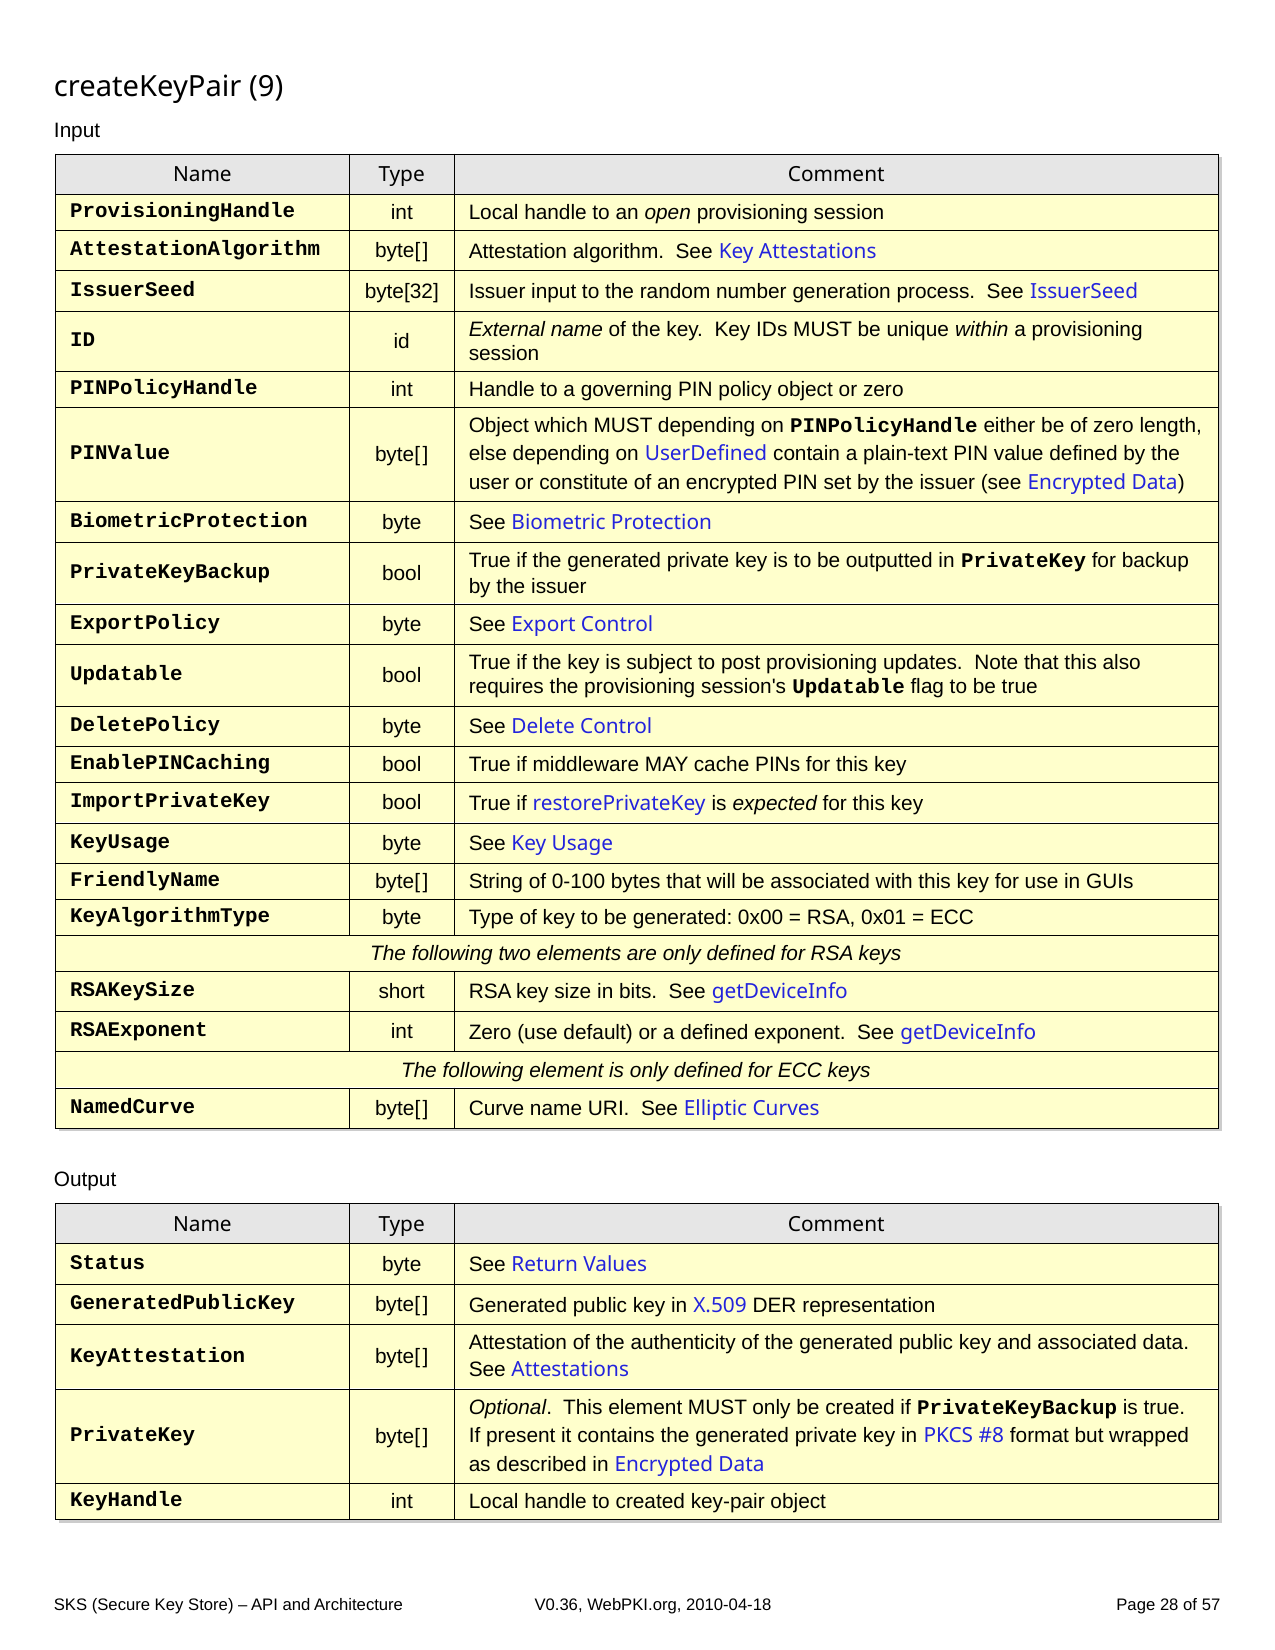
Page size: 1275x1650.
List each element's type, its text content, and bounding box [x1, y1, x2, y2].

table_cell True if middleware MAY cache PINs for this key [455, 747, 1218, 782]
table_cell Handle to a governing PIN policy object or zero [455, 372, 1218, 407]
table_cell byte [350, 900, 454, 935]
table_cell byte⁮[ ] [350, 231, 454, 270]
table_cell byte [350, 824, 454, 863]
table_cell byte⁮[ ] [350, 864, 454, 899]
table_cell True if restorePrivateKey is expected for this key [455, 783, 1218, 822]
table_cell KeyAlgorithmType [56, 900, 349, 935]
table_cell KeyHandle [56, 1484, 349, 1519]
subtitle createKeyPair (9) [54, 66, 1221, 105]
table_cell Zero (use default) or a defined exponent. See getDeviceInfo [455, 1012, 1218, 1051]
table_cell EnablePINCaching [56, 747, 349, 782]
table_cell The following two elements are only defined for RSA keys [56, 936, 1218, 971]
table_cell Local handle to an open provisioning session [455, 195, 1218, 230]
table_cell Type of key to be generated: 0x00 = RSA, 0x01 = ECC [455, 900, 1218, 935]
table_header Comment [455, 1204, 1218, 1243]
table_cell AttestationAlgorithm [56, 231, 349, 270]
table_cell The following element is only defined for ECC keys [56, 1052, 1218, 1087]
table_cell Optional. This element MUST only be created if PrivateKeyBackup is true. If present it contains the generated private key in PKCS #8 format but wrapped as described in Encrypted Data [455, 1390, 1218, 1483]
table_cell External name of the key. Key IDs MUST be unique within a provisioning session [455, 312, 1218, 371]
table_cell RSAExponent [56, 1012, 349, 1051]
table_cell int [350, 372, 454, 407]
table_cell Status [56, 1244, 349, 1284]
table_cell byte⁮[ ] [350, 1089, 454, 1128]
table_cell byte [350, 707, 454, 746]
table_cell byte [350, 502, 454, 542]
table_cell bool [350, 783, 454, 822]
table_cell GeneratedPublicKey [56, 1285, 349, 1324]
table_cell See Return Values [455, 1244, 1218, 1284]
table_cell short [350, 972, 454, 1011]
table_cell Updatable [56, 645, 349, 706]
table_cell See Biometric Protection [455, 502, 1218, 542]
table_header Name [56, 1204, 349, 1243]
table_cell True if the key is subject to post provisioning updates. Note that this also requires the provisioning session's Updatable flag to be true [455, 645, 1218, 706]
table_cell DeletePolicy [56, 707, 349, 746]
table_cell byte⁮[ ] [350, 1325, 454, 1388]
table_cell Attestation algorithm. See Key Attestations [455, 231, 1218, 270]
table_cell IssuerSeed [56, 271, 349, 311]
text Input [54, 118, 1221, 142]
table_cell byte⁮[ ] [350, 408, 454, 501]
table_cell ProvisioningHandle [56, 195, 349, 230]
table_cell Generated public key in X.509 DER representation [455, 1285, 1218, 1324]
table_cell bool [350, 645, 454, 706]
table_cell bool [350, 747, 454, 782]
table_cell KeyAttestation [56, 1325, 349, 1388]
table_cell PINPolicyHandle [56, 372, 349, 407]
table_cell Curve name URI. See Elliptic Curves [455, 1089, 1218, 1128]
table_cell int [350, 195, 454, 230]
table_cell ImportPrivateKey [56, 783, 349, 822]
table_header Name [56, 155, 349, 194]
table_cell Issuer input to the random number generation process. See IssuerSeed [455, 271, 1218, 311]
table_cell KeyUsage [56, 824, 349, 863]
table_cell NamedCurve [56, 1089, 349, 1128]
table_cell PINValue [56, 408, 349, 501]
table_cell RSA key size in bits. See getDeviceInfo [455, 972, 1218, 1011]
table_cell FriendlyName [56, 864, 349, 899]
table_cell String of 0-100 bytes that will be associated with this key for use in GUIs [455, 864, 1218, 899]
table_cell Attestation of the authenticity of the generated public key and associated data. See Attestations [455, 1325, 1218, 1388]
table_cell int [350, 1484, 454, 1519]
table_cell byte⁮[ ] [350, 1285, 454, 1324]
table_cell PrivateKeyBackup [56, 543, 349, 603]
table_cell See Export Control [455, 605, 1218, 644]
table_cell byte [350, 1244, 454, 1284]
table_cell int [350, 1012, 454, 1051]
table_cell True if the generated private key is to be outputted in PrivateKey for backup by the issuer [455, 543, 1218, 603]
table_cell byte [350, 605, 454, 644]
table_cell byte⁮[32] [350, 271, 454, 311]
table_cell See Delete Control [455, 707, 1218, 746]
table_cell See Key Usage [455, 824, 1218, 863]
table_cell ID [56, 312, 349, 371]
table_cell RSAKeySize [56, 972, 349, 1011]
table_cell byte⁮[ ] [350, 1390, 454, 1483]
table_cell ExportPolicy [56, 605, 349, 644]
text Output [54, 1167, 1221, 1191]
table_header Type [350, 1204, 454, 1243]
table_cell Object which MUST depending on PINPolicyHandle either be of zero length, else depending on UserDefined contain a plain-text PIN value defined by the user or constitute of an encrypted PIN set by the issuer (see Encrypted Data) [455, 408, 1218, 501]
table_cell bool [350, 543, 454, 603]
table_header Comment [455, 155, 1218, 194]
table_cell Local handle to created key-pair object [455, 1484, 1218, 1519]
table_cell PrivateKey [56, 1390, 349, 1483]
table_header Type [350, 155, 454, 194]
table_cell id [350, 312, 454, 371]
table_cell BiometricProtection [56, 502, 349, 542]
